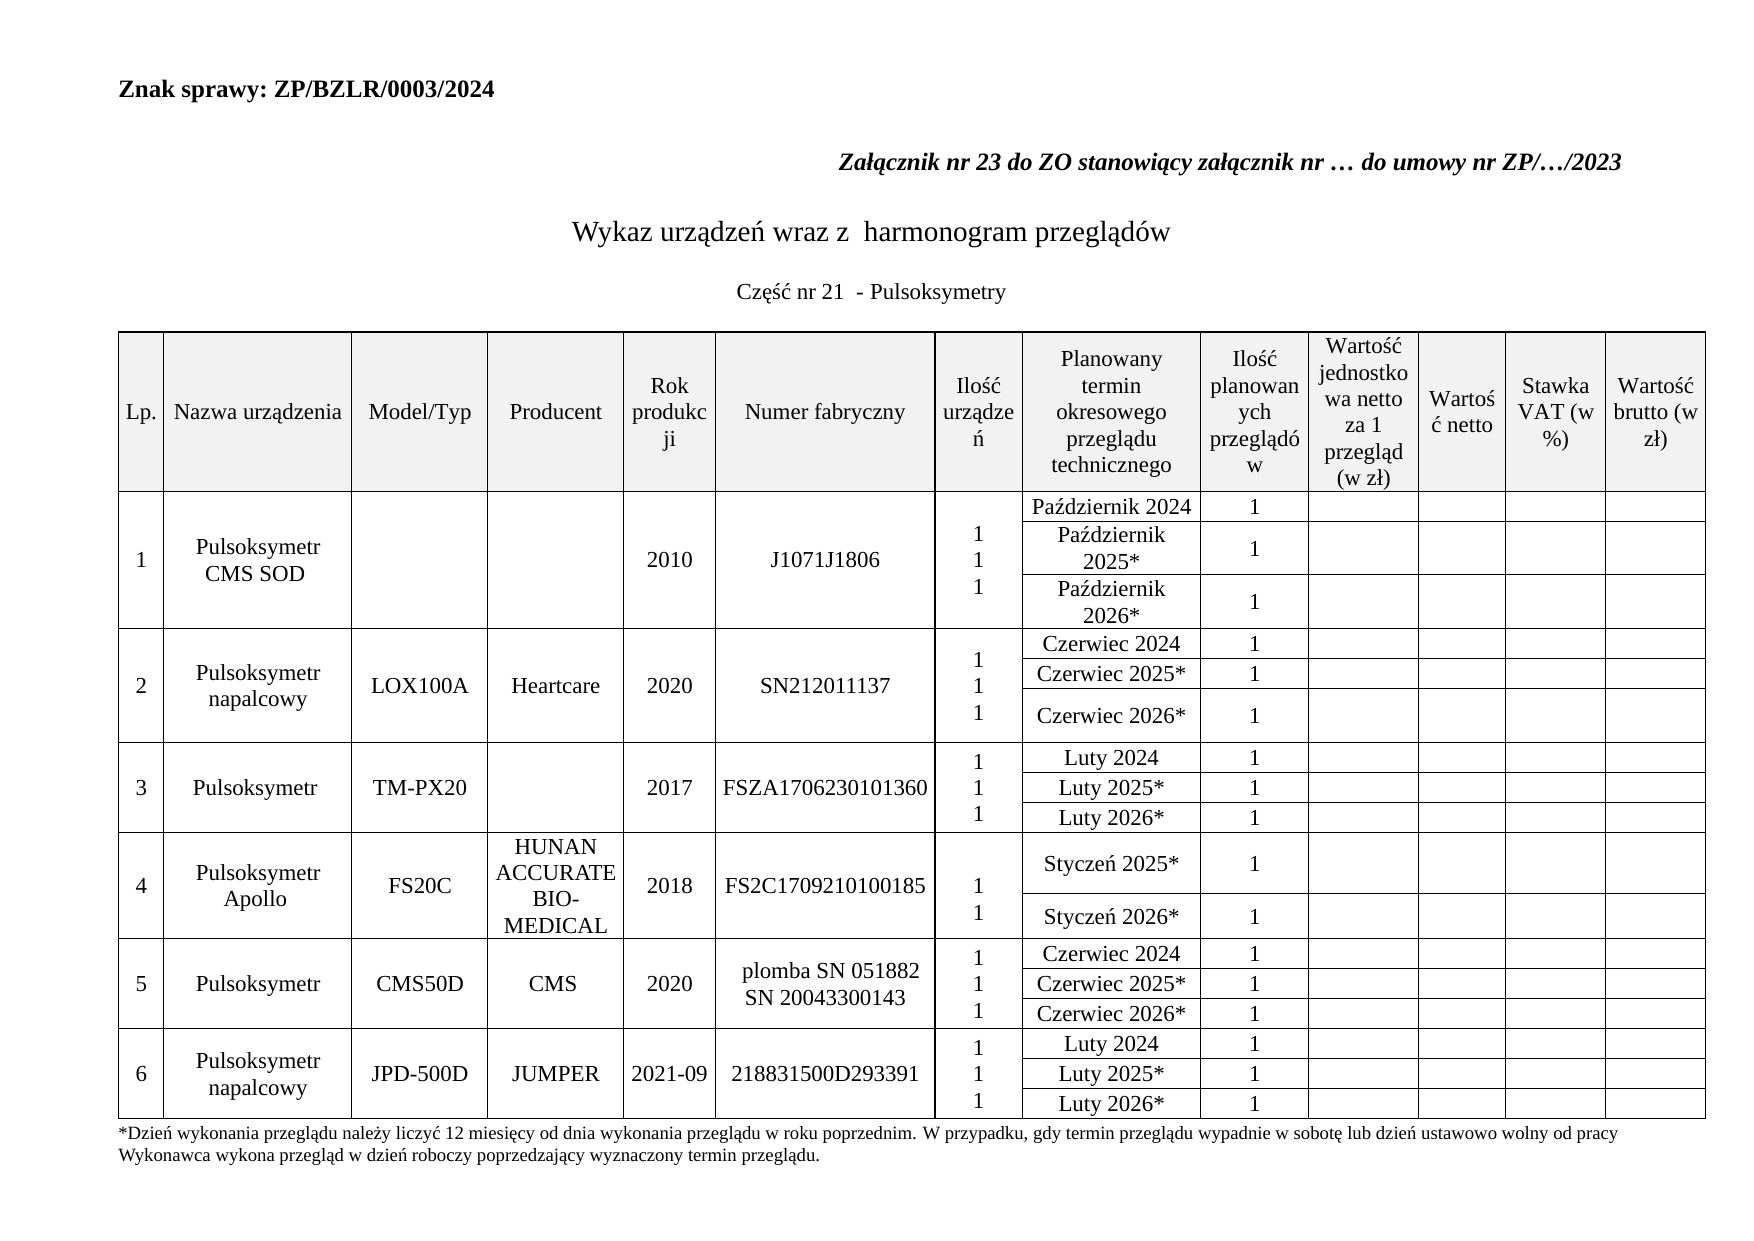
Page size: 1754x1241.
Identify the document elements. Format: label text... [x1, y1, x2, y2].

table_cell [1506, 522, 1605, 574]
table_cell [1419, 999, 1505, 1028]
text Część nr 21 - Pulsoksymetry [118, 276, 1624, 305]
table_cell [1506, 629, 1605, 658]
table_cell [1419, 1089, 1505, 1118]
table_cell [1419, 659, 1505, 688]
table_cell 3 [119, 743, 163, 832]
table_cell JUMPER [488, 1029, 623, 1118]
table_cell [1419, 689, 1505, 742]
table_cell 1 [1201, 575, 1308, 628]
table_cell [1506, 969, 1605, 998]
table_cell 1 [1201, 629, 1308, 658]
table_cell 1 [1201, 492, 1308, 521]
table_cell 1 [1201, 659, 1308, 688]
table_cell [1506, 939, 1605, 968]
table_cell [1419, 492, 1505, 521]
table_cell plomba SN 051882 SN 20043300143 [716, 939, 934, 1028]
table_cell [1606, 492, 1705, 521]
table_cell FSZA1706230101360 [716, 743, 934, 832]
table_cell [488, 743, 623, 832]
table_header Wartość netto [1419, 333, 1505, 491]
table_cell Październik 2026* [1023, 575, 1200, 628]
table_cell [1309, 522, 1418, 574]
table_cell [1606, 939, 1705, 968]
table_cell [1419, 522, 1505, 574]
table_header Ilość urządzeń [936, 333, 1022, 491]
table_cell CMS [488, 939, 623, 1028]
table_cell HUNAN ACCURATE BIO-MEDICAL [488, 833, 623, 938]
table_cell [1606, 629, 1705, 658]
table_cell LOX100A [352, 629, 487, 742]
table_cell [1309, 969, 1418, 998]
table_cell 4 [119, 833, 163, 938]
table_cell [1419, 1029, 1505, 1058]
table_cell 1 [1201, 522, 1308, 574]
table_cell Czerwiec 2026* [1023, 689, 1200, 742]
table_cell [1309, 1089, 1418, 1118]
table_cell 1 1 1 [936, 743, 1022, 832]
table_cell [1309, 659, 1418, 688]
table_cell Luty 2024 [1023, 1029, 1200, 1058]
table_cell Styczeń 2026* [1023, 894, 1200, 938]
table_cell [1309, 1059, 1418, 1088]
table_cell 2017 [624, 743, 715, 832]
table_cell [1506, 833, 1605, 893]
table_cell 1 [1201, 969, 1308, 998]
table_cell Luty 2026* [1023, 1089, 1200, 1118]
table_cell [1419, 833, 1505, 893]
table_cell [1309, 833, 1418, 893]
table_cell Heartcare [488, 629, 623, 742]
table_cell [1506, 492, 1605, 521]
table_header Producent [488, 333, 623, 491]
table_header Model/Typ [352, 333, 487, 491]
table_cell Październik 2024 [1023, 492, 1200, 521]
table_cell Październik 2025* [1023, 522, 1200, 574]
table_header Rok produkcji [624, 333, 715, 491]
table_cell Pulsoksymetr napalcowy [164, 629, 351, 742]
table_cell [1309, 894, 1418, 938]
table_cell [1506, 689, 1605, 742]
table_cell [1506, 773, 1605, 802]
table_cell [1606, 773, 1705, 802]
table_cell [1419, 773, 1505, 802]
table_cell [1419, 1059, 1505, 1088]
table_cell [352, 492, 487, 628]
table_cell [1606, 575, 1705, 628]
table_cell 2020 [624, 629, 715, 742]
table_cell 2021-09 [624, 1029, 715, 1118]
table_cell [1506, 1089, 1605, 1118]
table_cell [1309, 629, 1418, 658]
table_cell 1 [1201, 1029, 1308, 1058]
table_cell Luty 2025* [1023, 773, 1200, 802]
table_cell 2 [119, 629, 163, 742]
table_cell 218831500D293391 [716, 1029, 934, 1118]
table_cell [1606, 1029, 1705, 1058]
table_cell [1309, 689, 1418, 742]
text Wykaz urządzeń wraz z harmonogram przeglądów [118, 214, 1624, 247]
table_cell [1309, 939, 1418, 968]
table_cell 1 [1201, 939, 1308, 968]
table_cell 2010 [624, 492, 715, 628]
table_header Numer fabryczny [716, 333, 934, 491]
table_cell [1309, 1029, 1418, 1058]
table_cell 1 1 1 [936, 629, 1022, 742]
table_cell FS2C1709210100185 [716, 833, 934, 938]
table_cell [1506, 659, 1605, 688]
table_cell 1 [1201, 803, 1308, 832]
text Załącznik nr 23 do ZO stanowiący załącznik nr … do umowy nr ZP/…/2023 [118, 147, 1624, 176]
table_cell CMS50D [352, 939, 487, 1028]
table_cell 1 [1201, 689, 1308, 742]
table_cell [1309, 773, 1418, 802]
table_cell 1 1 1 [936, 1029, 1022, 1118]
table_cell [1419, 575, 1505, 628]
table_cell [1506, 894, 1605, 938]
table_cell [1606, 1059, 1705, 1088]
table_cell [1606, 969, 1705, 998]
table_cell Czerwiec 2024 [1023, 939, 1200, 968]
table_cell 1 [119, 492, 163, 628]
table_cell 6 [119, 1029, 163, 1118]
table_cell 1 1 [936, 833, 1022, 938]
table_cell [1419, 939, 1505, 968]
table_cell [1419, 629, 1505, 658]
table_cell [1606, 894, 1705, 938]
table_cell [1606, 1089, 1705, 1118]
table_cell [1606, 659, 1705, 688]
table_cell [1606, 803, 1705, 832]
table_cell 2018 [624, 833, 715, 938]
table_cell Pulsoksymetr CMS SOD [164, 492, 351, 628]
table_cell [1419, 969, 1505, 998]
table_header Planowany termin okresowego przeglądu technicznego [1023, 333, 1200, 491]
table_header Wartość brutto (w zł) [1606, 333, 1705, 491]
table_cell [1506, 999, 1605, 1028]
table_cell Czerwiec 2025* [1023, 659, 1200, 688]
table_cell 1 [1201, 1059, 1308, 1088]
table_cell Styczeń 2025* [1023, 833, 1200, 893]
table_header Stawka VAT (w %) [1506, 333, 1605, 491]
table_header Nazwa urządzenia [164, 333, 351, 491]
table_cell 2020 [624, 939, 715, 1028]
table_cell Pulsoksymetr Apollo [164, 833, 351, 938]
table_cell FS20C [352, 833, 487, 938]
table_cell [1309, 492, 1418, 521]
table_cell [1309, 803, 1418, 832]
table_cell 1 [1201, 833, 1308, 893]
table_cell 1 1 1 [936, 492, 1022, 628]
table_cell 1 [1201, 1089, 1308, 1118]
table_cell [1419, 803, 1505, 832]
table_header Ilość planowanych przeglądów [1201, 333, 1308, 491]
table_cell Pulsoksymetr [164, 743, 351, 832]
table_cell Luty 2025* [1023, 1059, 1200, 1088]
table_cell [1506, 743, 1605, 772]
table_cell [1419, 743, 1505, 772]
table_cell 1 [1201, 773, 1308, 802]
table_cell [1606, 999, 1705, 1028]
table_cell JPD-500D [352, 1029, 487, 1118]
table_cell [488, 492, 623, 628]
table_cell 1 1 1 [936, 939, 1022, 1028]
table_cell [1606, 833, 1705, 893]
table_header Lp. [119, 333, 163, 491]
table_cell Pulsoksymetr [164, 939, 351, 1028]
table_cell [1309, 743, 1418, 772]
table_cell [1606, 743, 1705, 772]
table_cell J1071J1806 [716, 492, 934, 628]
table_cell 1 [1201, 894, 1308, 938]
table_cell [1309, 999, 1418, 1028]
table_header Wartość jednostkowa netto za 1 przegląd (w zł) [1309, 333, 1418, 491]
table_cell [1606, 522, 1705, 574]
table_cell [1506, 575, 1605, 628]
table_cell [1506, 1029, 1605, 1058]
table_cell Luty 2026* [1023, 803, 1200, 832]
table_cell Czerwiec 2024 [1023, 629, 1200, 658]
table_cell SN212011137 [716, 629, 934, 742]
table_cell Czerwiec 2026* [1023, 999, 1200, 1028]
table_cell [1309, 575, 1418, 628]
table_cell [1506, 803, 1605, 832]
table_cell 1 [1201, 999, 1308, 1028]
table_cell [1506, 1059, 1605, 1088]
table_cell [1419, 894, 1505, 938]
table_cell Czerwiec 2025* [1023, 969, 1200, 998]
table_cell Pulsoksymetr napalcowy [164, 1029, 351, 1118]
table_cell [1606, 689, 1705, 742]
table_cell TM-PX20 [352, 743, 487, 832]
table_cell 1 [1201, 743, 1308, 772]
table_cell Luty 2024 [1023, 743, 1200, 772]
table_cell 5 [119, 939, 163, 1028]
